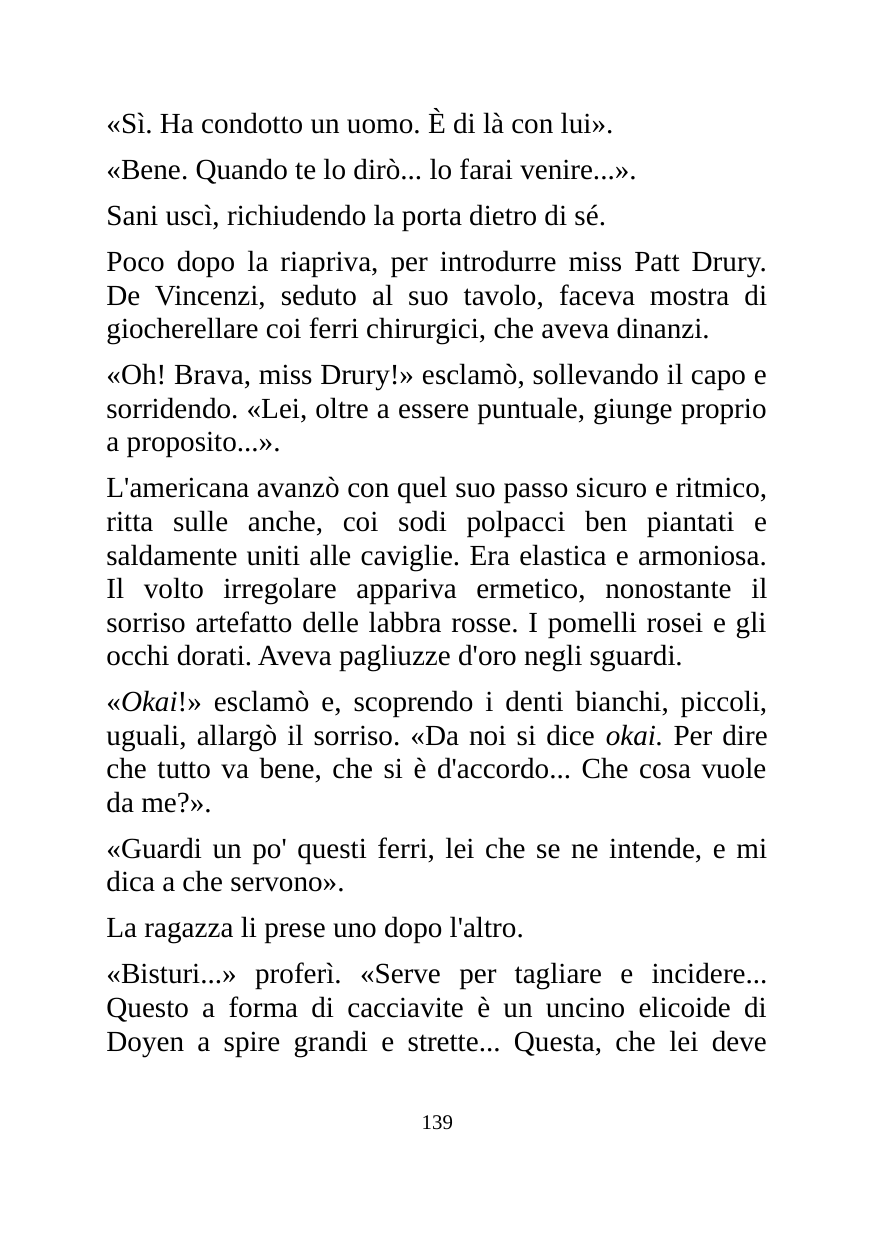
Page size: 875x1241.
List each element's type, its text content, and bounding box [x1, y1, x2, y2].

text «Oh! Brava, miss Drury!» esclamò, sollevando il capo e sorridendo. «Lei, oltre a essere puntuale, giunge proprio a proposito...». [106, 357, 768, 458]
text L'americana avanzò con quel suo passo sicuro e ritmico, ritta sulle anche, coi sodi polpacci ben piantati e saldamente uniti alle caviglie. Era elastica e armoniosa. Il volto irregolare appariva ermetico, nonostante il sorriso artefatto delle labbra rosse. I pomelli rosei e gli occhi dorati. Aveva pagliuzze d'oro negli sguardi. [106, 471, 768, 672]
text Sani uscì, richiudendo la porta dietro di sé. [106, 198, 768, 232]
text «Bene. Quando te lo dirò... lo farai venire...». [106, 152, 768, 186]
text La ragazza li prese uno dopo l'altro. [106, 911, 768, 944]
text «Sì. Ha condotto un uomo. È di là con lui». [106, 106, 768, 140]
text «Guardi un po' questi ferri, lei che se ne intende, e mi dica a che servono». [106, 831, 768, 898]
text Poco dopo la riapriva, per introdurre miss Patt Drury. De Vincenzi, seduto al suo tavolo, faceva mostra di giocherellare coi ferri chirurgici, che aveva dinanzi. [106, 244, 768, 345]
text «Okai!» esclamò e, scoprendo i denti bianchi, piccoli, uguali, allargò il sorriso. «Da noi si dice okai. Per dire che tutto va bene, che si è d'accordo... Che cosa vuole da me?». [106, 684, 768, 818]
text «Bisturi...» proferì. «Serve per tagliare e incidere... Questo a forma di cacciavite è un uncino elicoide di Doyen a spire grandi e strette... Questa, che lei deve [106, 957, 768, 1057]
